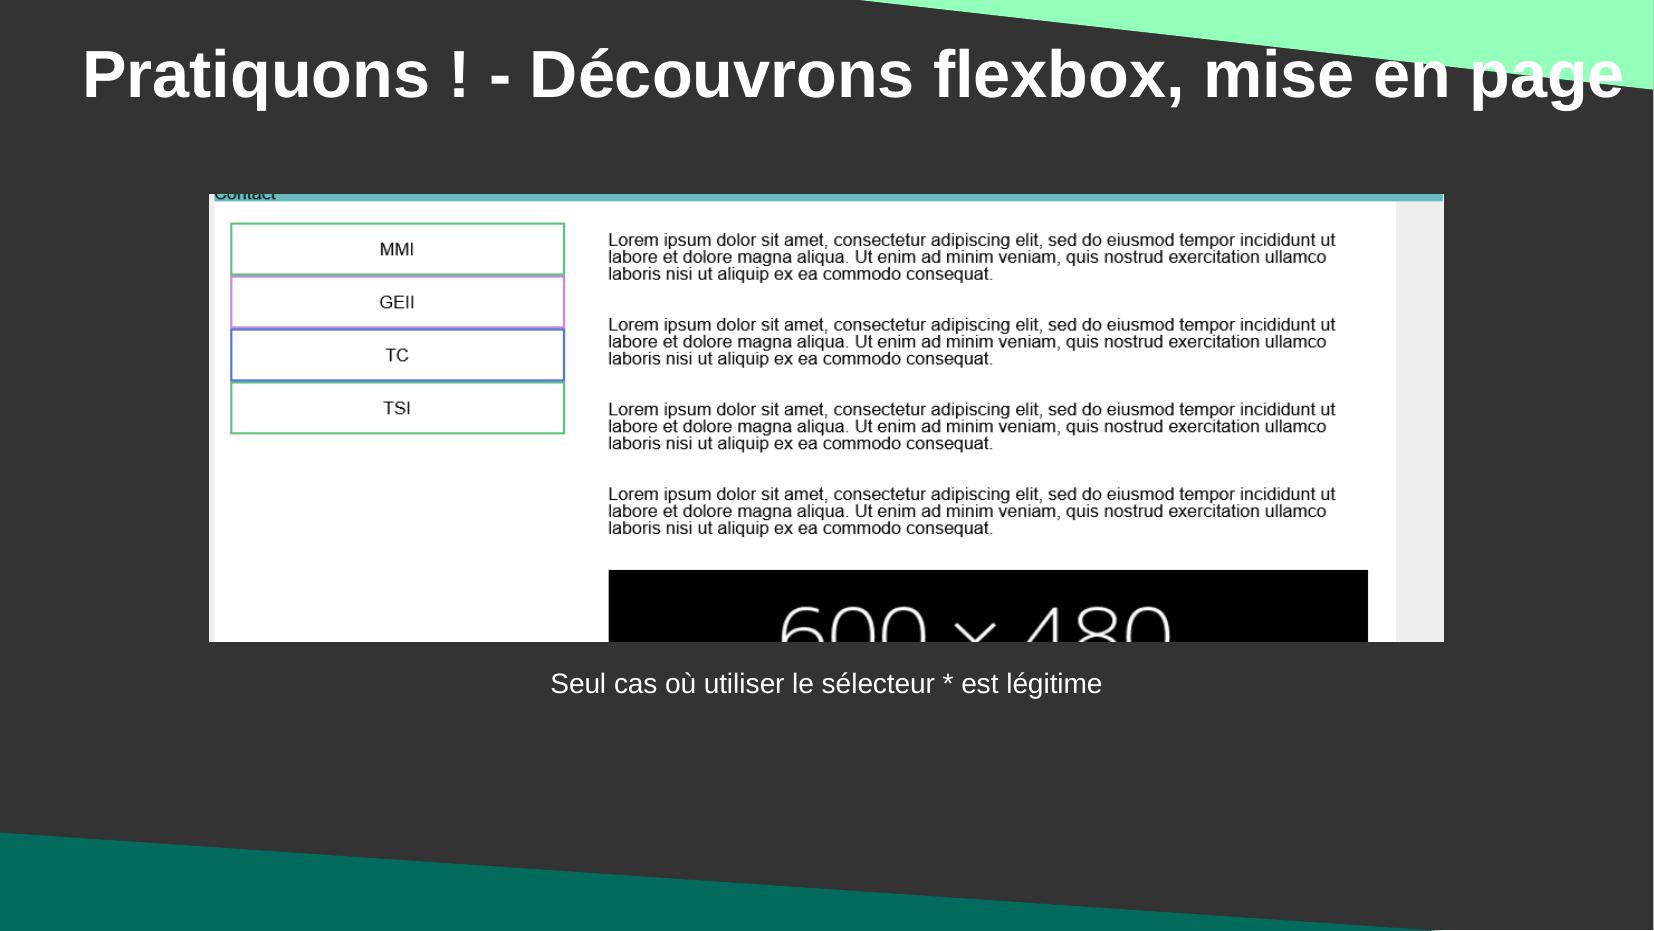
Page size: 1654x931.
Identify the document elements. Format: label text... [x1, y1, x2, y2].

picture [209, 194, 1444, 642]
text_box [859, 0, 1654, 90]
title Pratiquons ! - Découvrons flexbox, mise en page [82, 37, 1630, 112]
text_box Seul cas où utiliser le sélecteur * est légitime [374, 661, 1280, 736]
